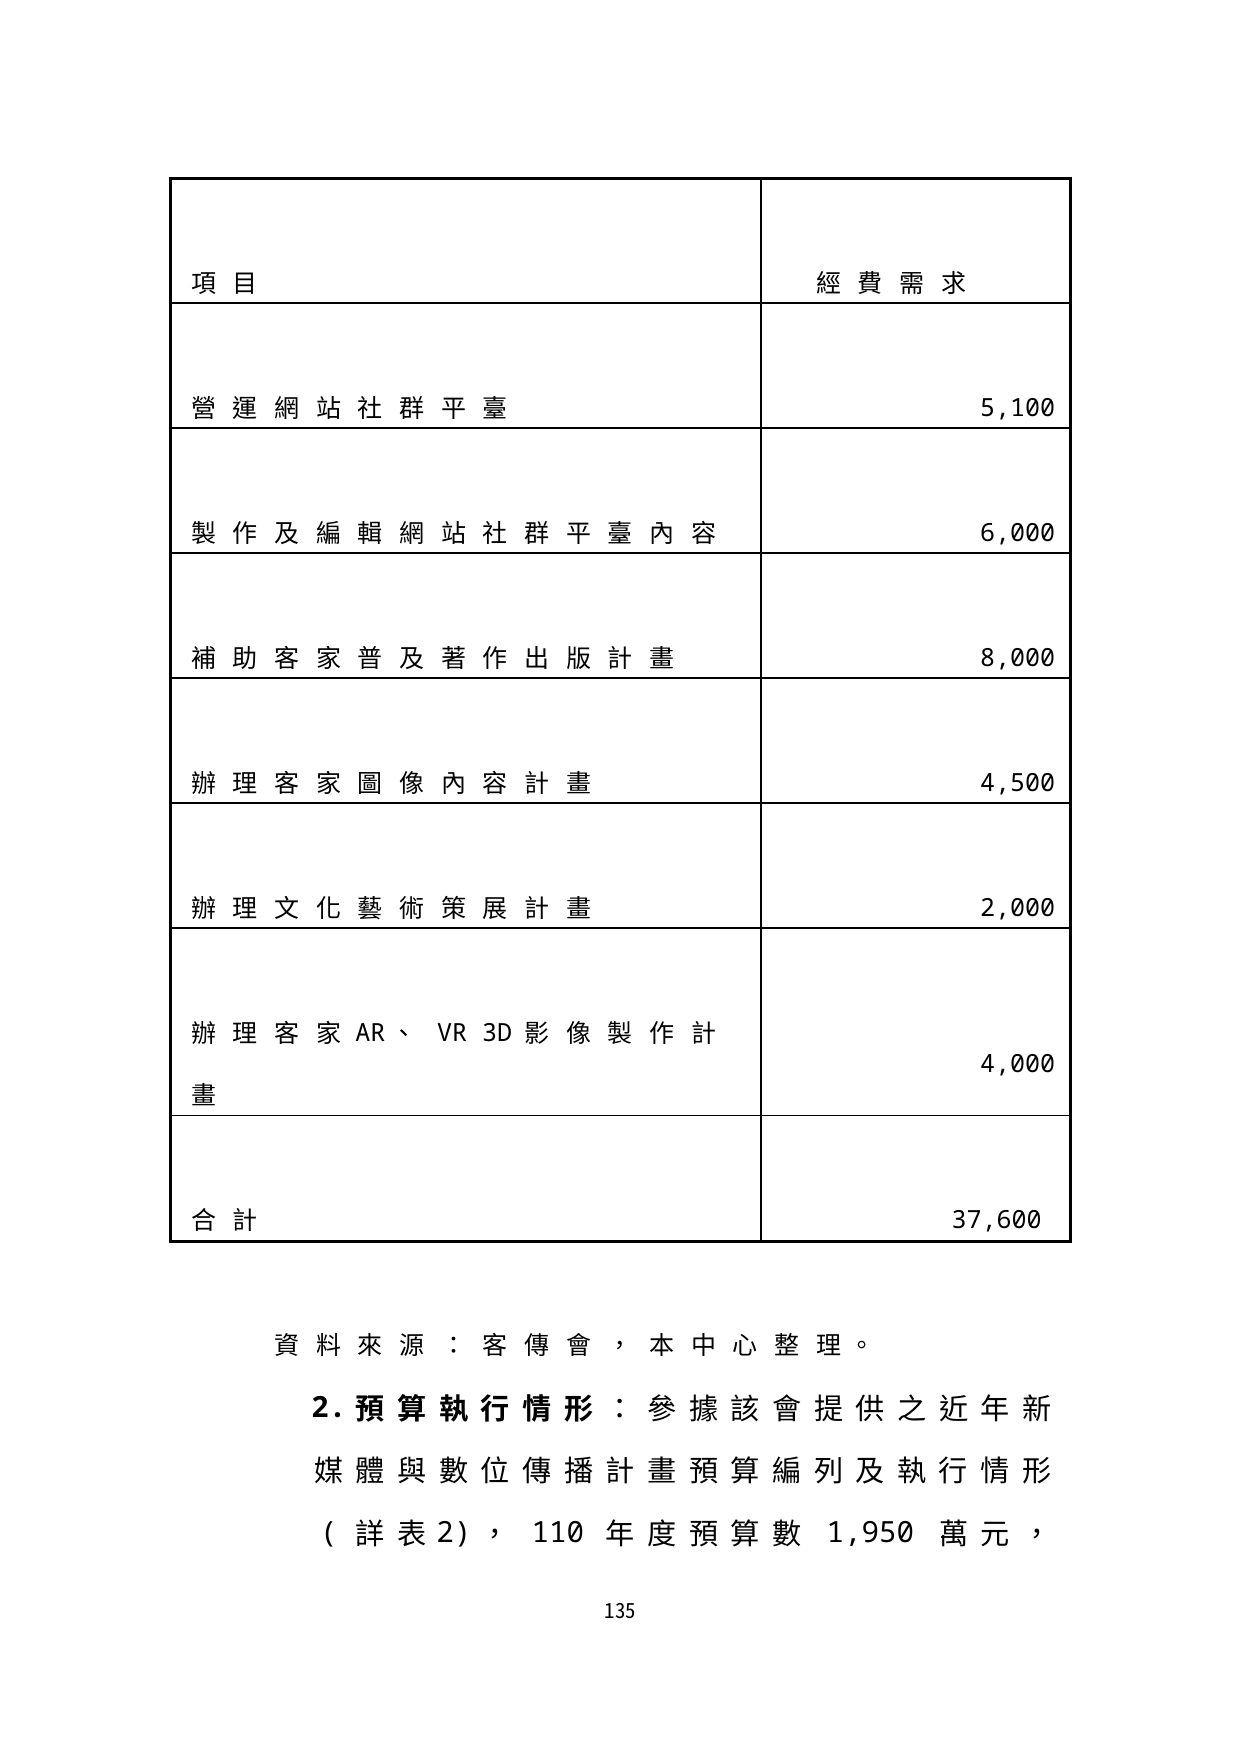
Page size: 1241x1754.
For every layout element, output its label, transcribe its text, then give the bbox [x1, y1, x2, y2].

text 2.預算執行情形：參據該會提供之近年新媒體與數位傳播計畫預算編列及執行情形(詳表2)，110年度預算數1,950萬元， [271, 1365, 1058, 1552]
table_cell 營運網站社群平臺 [172, 304, 760, 427]
table_cell 製作及編輯網站社群平臺內容 [172, 429, 760, 552]
table_cell 4,500 [762, 679, 1069, 802]
table_cell 8,000 [762, 554, 1069, 677]
table_cell 辦理客家圖像內容計畫 [172, 679, 760, 802]
table_header 經費需求 [762, 180, 1069, 302]
table_cell 37,600 [762, 1116, 1069, 1240]
table_cell 辦理文化藝術策展計畫 [172, 804, 760, 927]
table_cell 辦理客家AR、VR 3D影像製作計畫 [172, 929, 760, 1115]
table_cell 補助客家普及著作出版計畫 [172, 554, 760, 677]
table_cell 6,000 [762, 429, 1069, 552]
table_cell 5,100 [762, 304, 1069, 427]
table_header 項目 [172, 180, 760, 302]
table_cell 4,000 [762, 929, 1069, 1115]
table_cell 2,000 [762, 804, 1069, 927]
text 資料來源：客傳會，本中心整理。 [261, 1302, 1058, 1365]
table_cell 合計 [172, 1116, 760, 1240]
